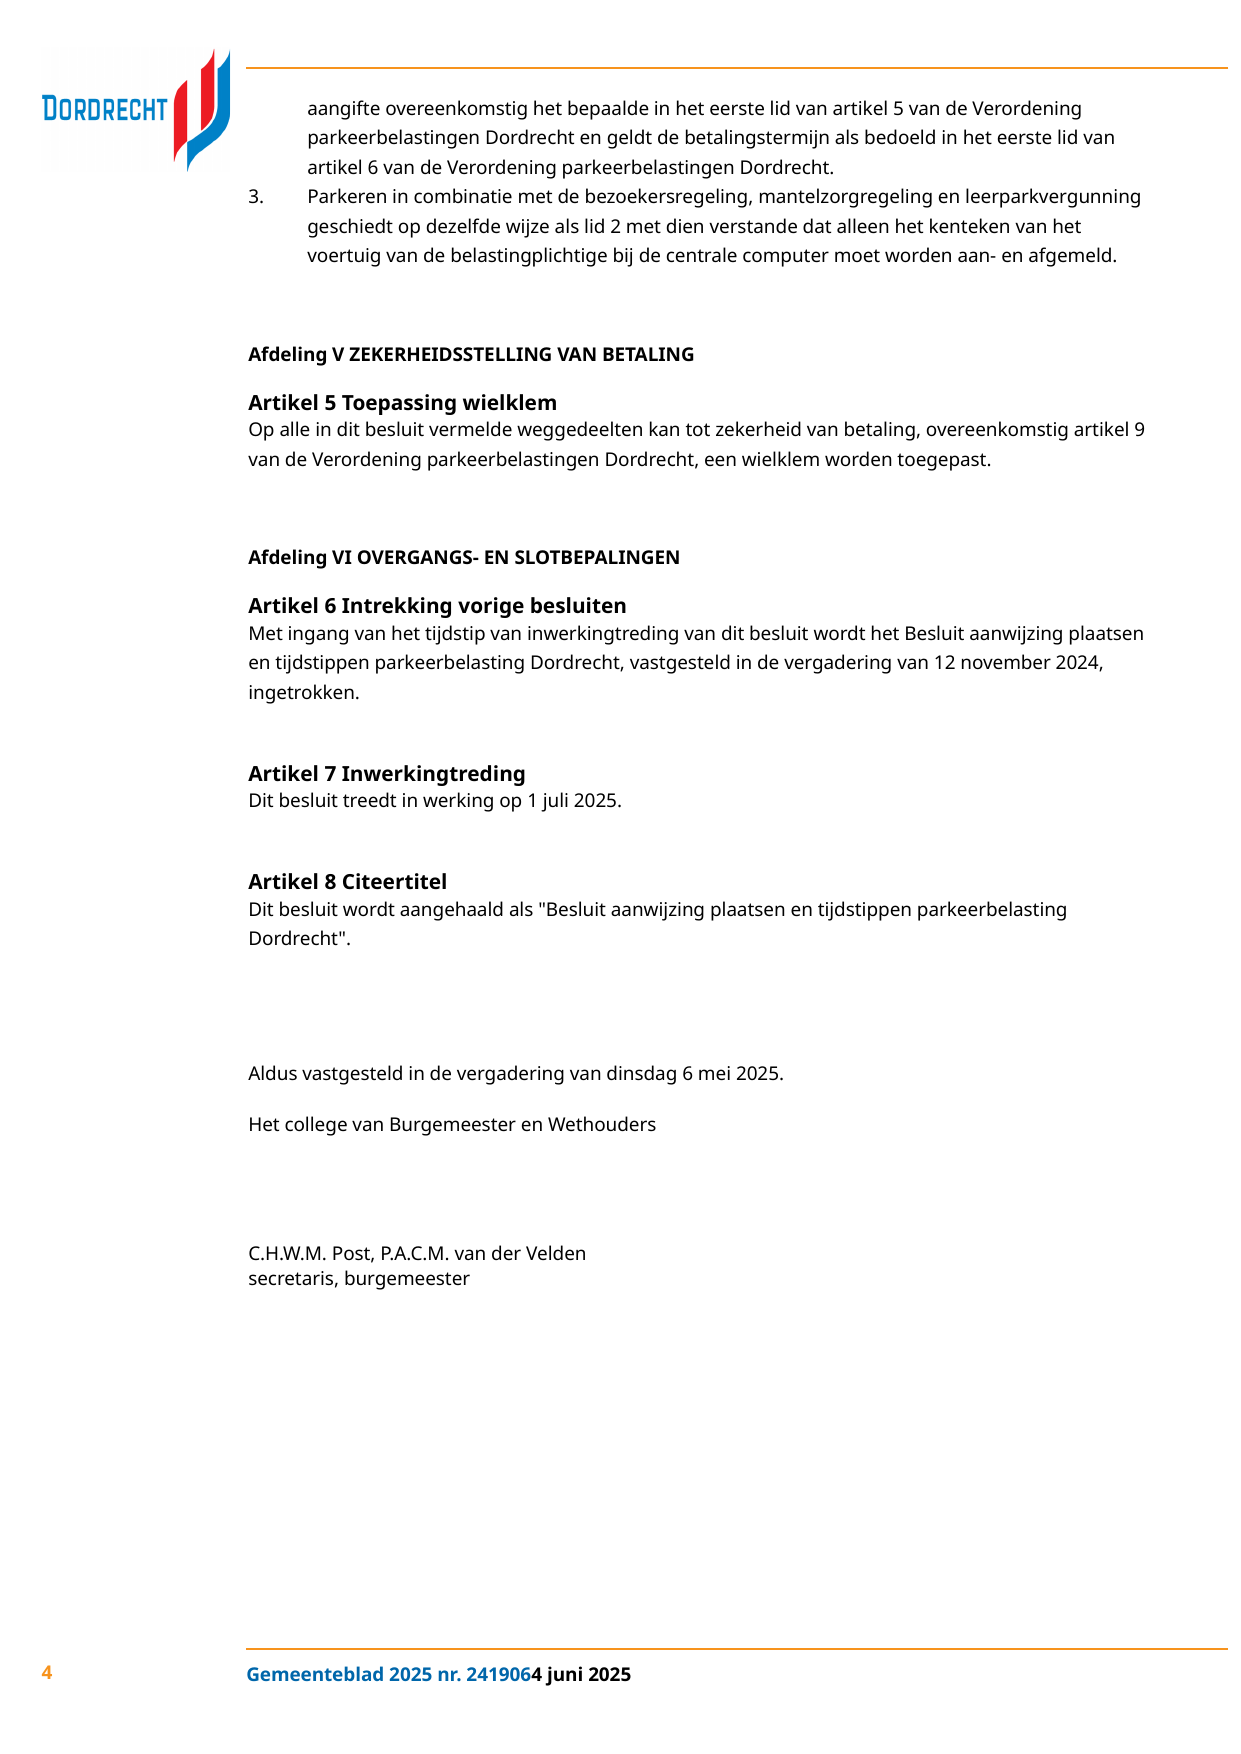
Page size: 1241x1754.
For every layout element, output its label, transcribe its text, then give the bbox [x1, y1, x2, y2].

text Artikel 6 Intrekking vorige besluiten [248, 591, 1152, 620]
text Artikel 5 Toepassing wielklem [248, 388, 1152, 416]
text Op alle in dit besluit vermelde weggedeelten kan tot zekerheid van betaling, overeenkomstig artikel 9 van de Verordening parkeerbelastingen Dordrecht, een wielklem worden toegepast. [248, 416, 1152, 472]
text Artikel 7 Inwerkingtreding [248, 759, 1152, 787]
text Dit besluit treedt in werking op 1 juli 2025. [248, 787, 1152, 813]
list Parkeren in combinatie met de bezoekersregeling, mantelzorgregeling en leerparkvergunning geschiedt op dezelfde wijze als lid 2 met dien verstande dat alleen het kenteken van het voertuig van de belastingplichtige bij de centrale computer moet worden aan- en afgemeld. [248, 183, 1152, 268]
text Dit besluit wordt aangehaald als "Besluit aanwijzing plaatsen en tijdstippen parkeerbelasting Dordrecht". [248, 896, 1152, 951]
text Aldus vastgesteld in de vergadering van dinsdag 6 mei 2025. [248, 1060, 1152, 1086]
list aangifte overeenkomstig het bepaalde in het eerste lid van artikel 5 van de Verordening parkeerbelastingen Dordrecht en geldt de betalingstermijn als bedoeld in het eerste lid van artikel 6 van de Verordening parkeerbelastingen Dordrecht. [248, 95, 1152, 180]
picture [41, 47, 231, 172]
text Artikel 8 Citeertitel [248, 867, 1152, 896]
text C.H.W.M. Post, P.A.C.M. van der Velden [248, 1240, 1152, 1266]
text Afdeling VI OVERGANGS- EN SLOTBEPALINGEN [248, 542, 1152, 571]
text Het college van Burgemeester en Wethouders [248, 1111, 1152, 1137]
text Afdeling V ZEKERHEIDSSTELLING VAN BETALING [248, 339, 1152, 367]
text secretaris, burgemeester [248, 1266, 1152, 1291]
text Met ingang van het tijdstip van inwerkingtreding van dit besluit wordt het Besluit aanwijzing plaatsen en tijdstippen parkeerbelasting Dordrecht, vastgesteld in de vergadering van 12 november 2024, ingetrokken. [248, 620, 1152, 705]
